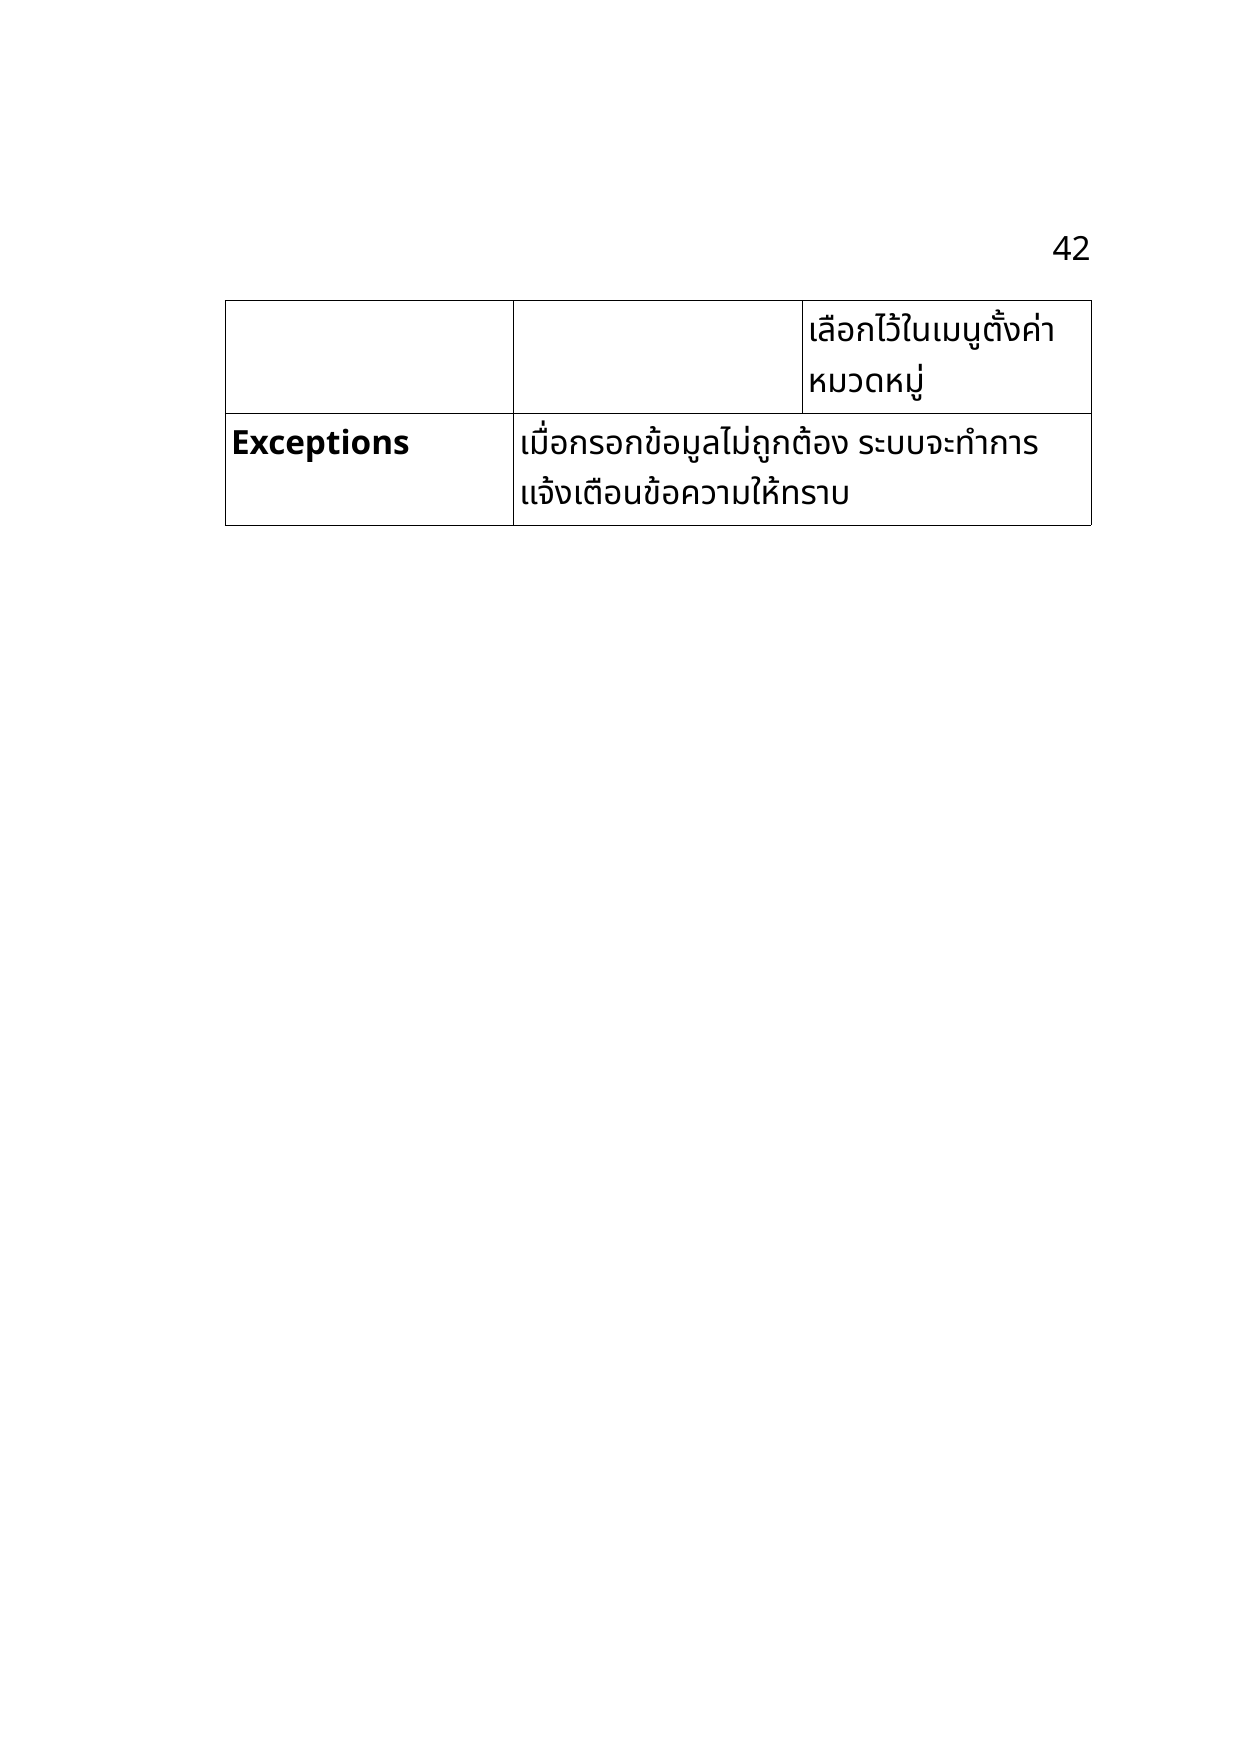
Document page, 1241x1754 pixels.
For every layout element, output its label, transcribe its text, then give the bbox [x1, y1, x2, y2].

table_cell Exceptions [226, 414, 513, 525]
table_cell [226, 301, 513, 413]
table_cell เมื่อกรอกข้อมูลไม่ถูกต้อง ระบบจะทำการแจ้งเตือนข้อความให้ทราบ [514, 414, 1091, 525]
table_cell เลือกไว้ในเมนูตั้งค่าหมวดหมู่ [803, 301, 1091, 413]
table_cell [514, 301, 802, 413]
